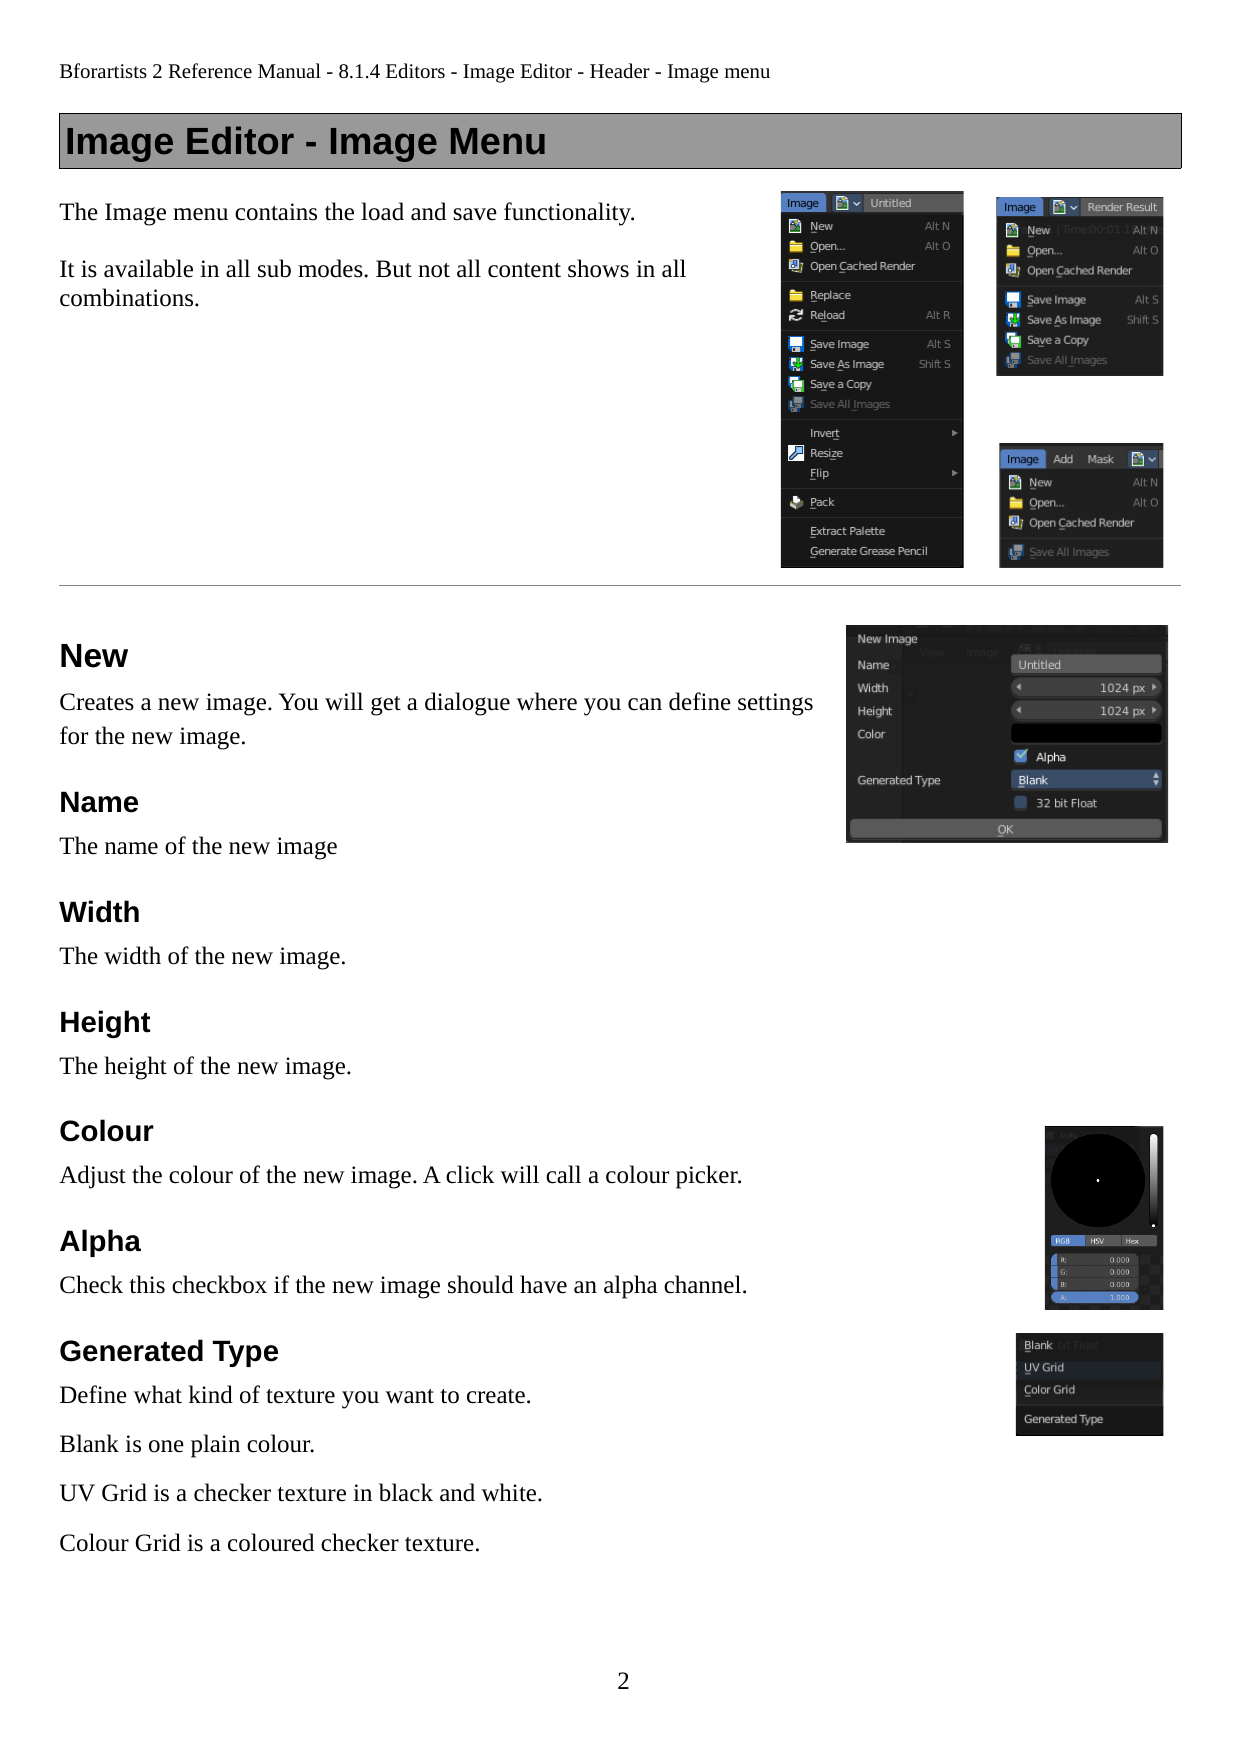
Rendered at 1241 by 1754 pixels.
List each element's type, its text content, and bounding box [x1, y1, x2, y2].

table_header Image Editor - Image Menu [60, 114, 1181, 168]
picture [1015, 1333, 1164, 1436]
text The width of the new image. [59, 941, 1181, 969]
subtitle Height [59, 1004, 1181, 1038]
text Colour Grid is a coloured checker texture. [59, 1528, 1181, 1556]
picture [780, 191, 964, 568]
picture [1044, 1126, 1164, 1310]
subtitle Alpha [59, 1224, 1044, 1258]
picture [996, 197, 1164, 376]
subtitle [1169, 785, 1181, 818]
text The height of the new image. [59, 1051, 1181, 1079]
subtitle Name [59, 785, 846, 818]
subtitle Colour [59, 1114, 1181, 1148]
subtitle [1164, 1224, 1181, 1258]
text Blank is one plain colour. [59, 1429, 1181, 1458]
text UV Grid is a checker texture in black and white. [59, 1478, 1181, 1507]
text The Image menu contains the load and save functionality. [59, 197, 780, 225]
text Creates a new image. You will get a dialogue where you can define settings for the new image. [59, 687, 846, 750]
text [964, 225, 996, 312]
text Check this checkbox if the new image should have an alpha channel. [59, 1271, 1044, 1299]
text Adjust the colour of the new image. A click will call a colour picker. [59, 1161, 1044, 1189]
subtitle [1164, 1334, 1181, 1368]
text It is available in all sub modes. But not all content shows in all combinations. [59, 225, 780, 312]
text Define what kind of texture you want to create. [59, 1380, 1015, 1409]
subtitle New [59, 635, 846, 674]
picture [999, 443, 1164, 568]
picture [846, 625, 1169, 843]
text The name of the new image [59, 831, 1181, 860]
subtitle Generated Type [59, 1334, 1015, 1368]
subtitle [1169, 635, 1181, 674]
subtitle Width [59, 894, 1181, 928]
